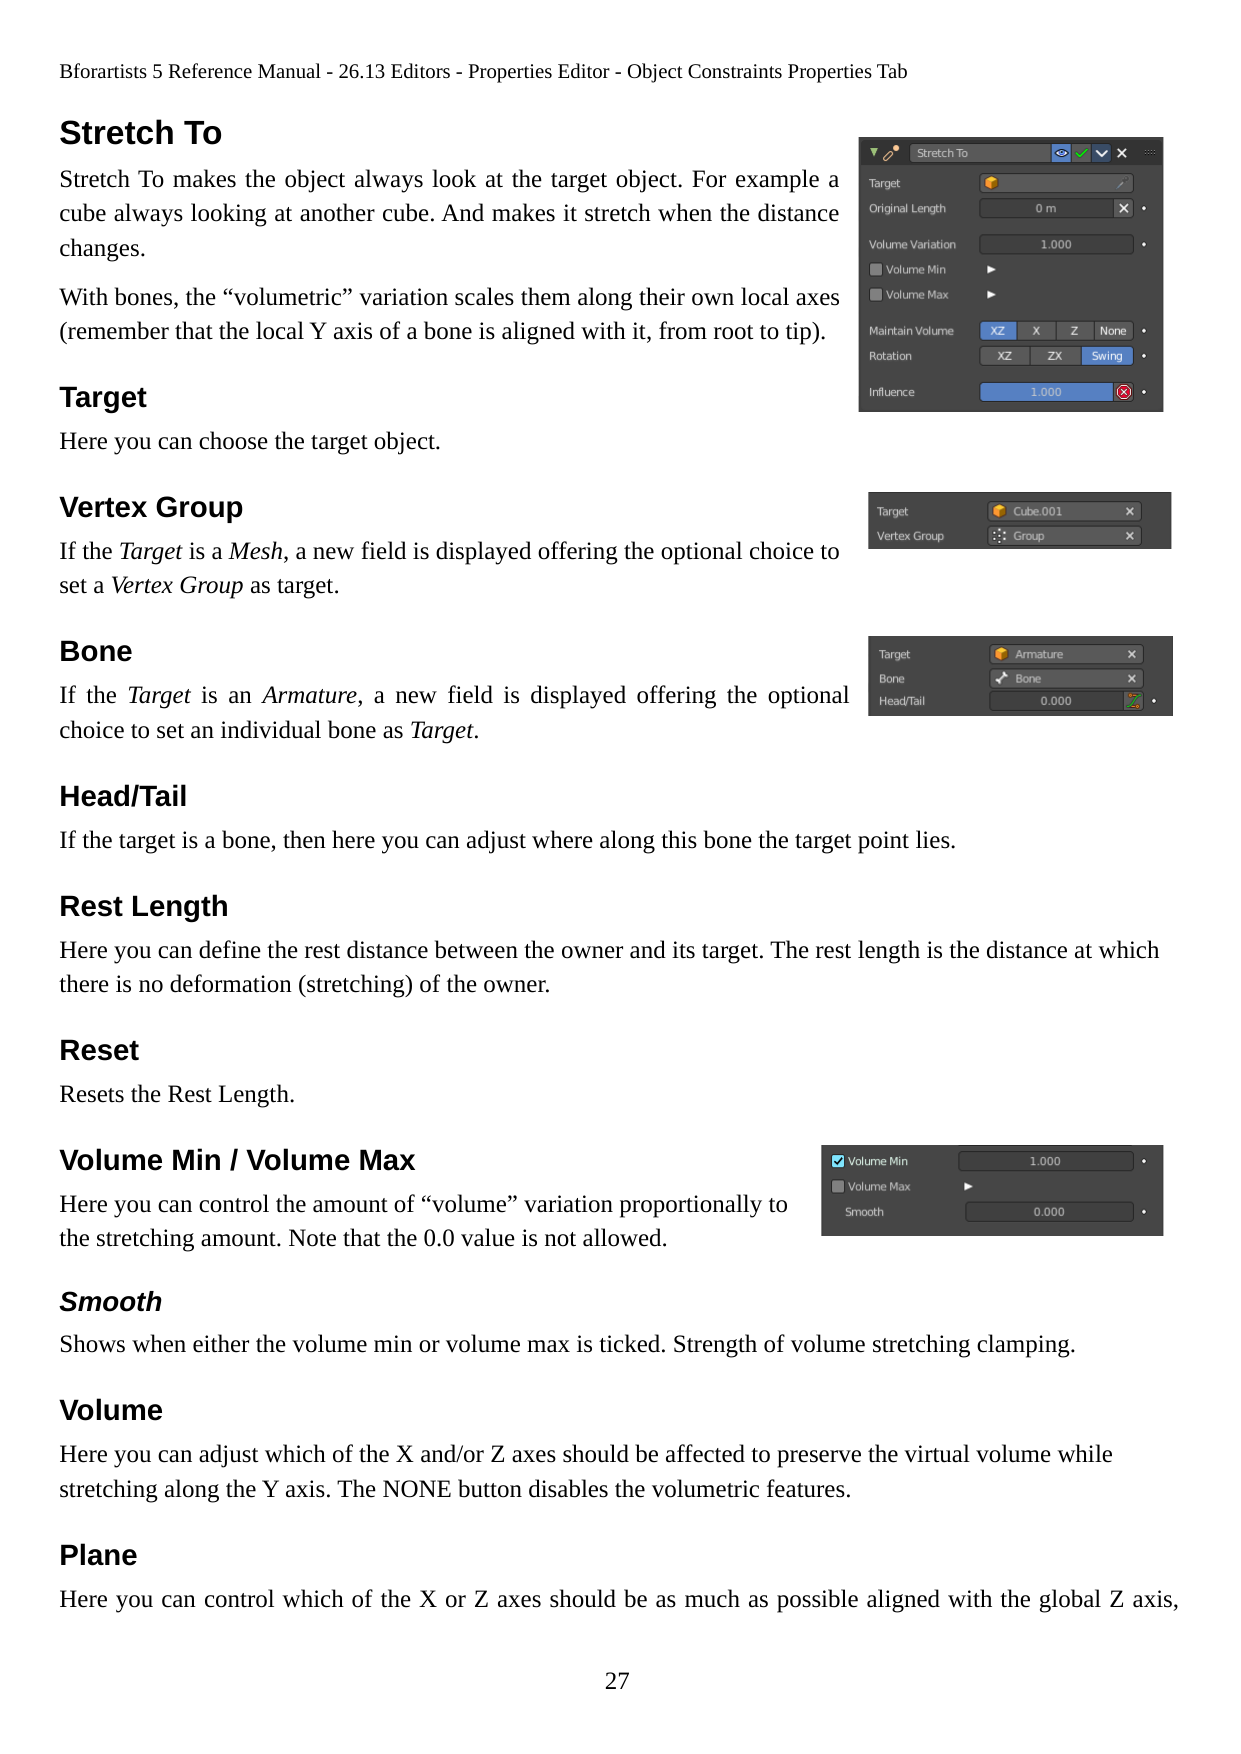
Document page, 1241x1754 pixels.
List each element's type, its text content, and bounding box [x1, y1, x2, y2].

subtitle Target [59, 380, 1181, 414]
text Here you can control which of the X or Z axes should be as much as possible aligned with the global Z axis, [59, 1584, 1181, 1612]
text With bones, the “volumetric” variation scales them along their own local axes (remember that the local Y axis of a bone is aligned with it, from root to tip). [59, 282, 858, 345]
picture [858, 137, 1164, 412]
subtitle Bone [59, 634, 1181, 668]
picture [821, 1145, 1164, 1236]
subtitle Volume [59, 1393, 1181, 1427]
subtitle Rest Length [59, 888, 1181, 922]
text If the target is a bone, then here you can adjust where along this bone the target point lies. [59, 825, 1181, 853]
text Shows when either the volume min or volume max is ticked. Strength of volume stretching clamping. [59, 1329, 1181, 1358]
subtitle Volume Min / Volume Max [59, 1143, 1181, 1176]
picture [868, 492, 1172, 549]
text Resets the Rest Length. [59, 1079, 1181, 1108]
subtitle Plane [59, 1537, 1181, 1571]
text Here you can define the rest distance between the owner and its target. The rest length is the distance at which there is no deformation (stretching) of the owner. [59, 935, 1181, 998]
text If the Target is an Armature, a new field is displayed offering the optional choice to set an individual bone as Target. [59, 680, 1181, 744]
text Here you can choose the target object. [59, 426, 1181, 455]
subtitle Vertex Group [59, 490, 1181, 523]
subtitle Reset [59, 1033, 1181, 1067]
picture [868, 636, 1173, 716]
text Stretch To makes the object always look at the target object. For example a cube always looking at another cube. And makes it stretch when the distance changes. [59, 164, 858, 261]
text Here you can control the amount of “volume” variation proportionally to the stretching amount. Note that the 0.0 value is not allowed. [59, 1189, 1181, 1252]
text If the Target is a Mesh, a new field is displayed offering the optional choice to set a Vertex Group as target. [59, 536, 1181, 599]
subtitle Smooth [59, 1285, 1181, 1317]
text Here you can adjust which of the X and/or Z axes should be affected to preserve the virtual volume while stretching along the Y axis. The NONE button disables the volumetric features. [59, 1439, 1181, 1502]
subtitle Head/Tail [59, 778, 1181, 812]
subtitle Stretch To [59, 113, 1181, 151]
